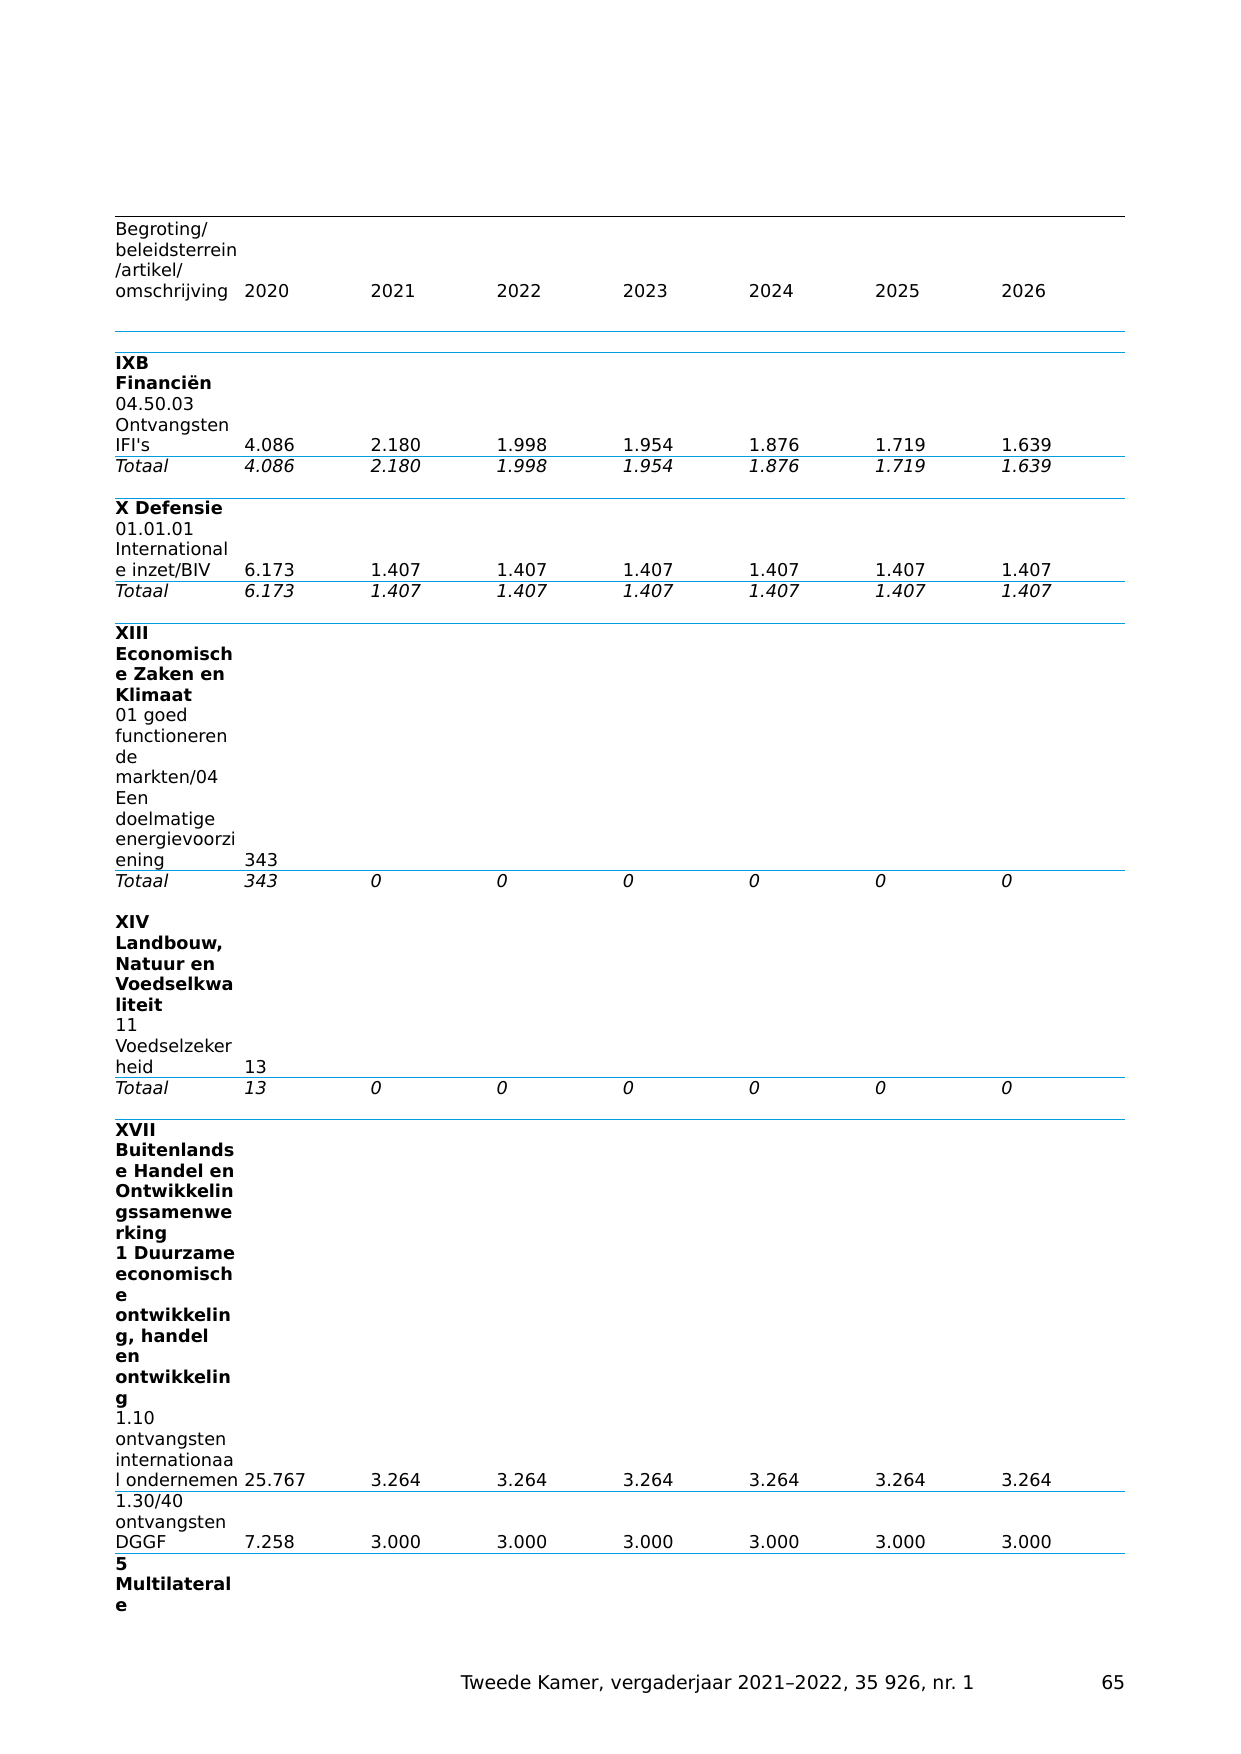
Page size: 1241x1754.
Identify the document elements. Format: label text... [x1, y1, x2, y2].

table_cell [620, 1015, 746, 1077]
table_cell 0 [872, 1078, 998, 1098]
table_cell [241, 602, 367, 622]
table_cell 01.01.01 Internationale inzet/BIV [115, 519, 241, 581]
table_cell 1.407 [620, 582, 746, 602]
table_cell [620, 1554, 746, 1616]
table_cell 4.086 [241, 394, 367, 456]
table_cell 0 [998, 871, 1125, 892]
table_cell 2.180 [368, 394, 493, 456]
table_cell [998, 624, 1125, 705]
table_cell [872, 1554, 998, 1616]
table_cell [494, 477, 620, 498]
table_cell [241, 1243, 367, 1408]
table_cell [872, 353, 998, 394]
table_cell 5 Multilaterale [115, 1554, 241, 1616]
table_cell 0 [746, 1078, 872, 1098]
table_cell 1.407 [872, 582, 998, 602]
table_cell [241, 624, 367, 705]
table_cell [872, 499, 998, 519]
table_cell 1.407 [998, 519, 1125, 581]
table_cell [115, 1098, 241, 1119]
table_cell 1.719 [872, 457, 998, 477]
table_cell [746, 1243, 872, 1408]
table_cell [998, 332, 1125, 352]
table_cell 0 [620, 1078, 746, 1098]
table_cell [494, 305, 620, 331]
table_cell 0 [746, 871, 872, 892]
table_cell [872, 1120, 998, 1243]
table_cell 1.876 [746, 457, 872, 477]
table_cell [241, 1554, 367, 1616]
table_cell [746, 305, 872, 331]
table_cell [494, 1120, 620, 1243]
table_cell [872, 305, 998, 331]
table_cell [746, 1098, 872, 1119]
table_cell [746, 705, 872, 870]
table_cell [998, 1015, 1125, 1077]
table_cell 0 [872, 871, 998, 892]
table_cell [872, 624, 998, 705]
table_cell [746, 1120, 872, 1243]
table_cell 1.407 [872, 519, 998, 581]
table_cell 1 Duurzame economische ontwikkeling, handel en ontwikkeling [115, 1243, 241, 1408]
table_cell [872, 705, 998, 870]
table_cell 1.639 [998, 394, 1125, 456]
table_cell 2021 [368, 217, 493, 304]
table_cell [872, 1015, 998, 1077]
table_cell [368, 477, 493, 498]
table_cell 3.000 [872, 1492, 998, 1553]
table_cell [998, 1120, 1125, 1243]
table_cell 1.954 [620, 394, 746, 456]
table_cell [241, 499, 367, 519]
table_cell [746, 1554, 872, 1616]
table_cell [620, 705, 746, 870]
table_cell Begroting/beleidsterrein/artikel/omschrijving [115, 217, 241, 304]
table_cell [620, 477, 746, 498]
table_cell 7.258 [241, 1492, 367, 1553]
table_cell 2022 [494, 217, 620, 304]
table_cell 3.264 [620, 1408, 746, 1491]
table_cell [115, 602, 241, 622]
table_cell Totaal [115, 1078, 241, 1098]
table_cell [620, 305, 746, 331]
table_cell [746, 624, 872, 705]
table_cell [620, 332, 746, 352]
table_cell 0 [620, 871, 746, 892]
table_cell 2.180 [368, 457, 493, 477]
table_cell 1.639 [998, 457, 1125, 477]
table_cell 1.407 [368, 519, 493, 581]
table_cell [872, 892, 998, 912]
table_cell [998, 602, 1125, 622]
table_cell 3.000 [746, 1492, 872, 1553]
table_cell [368, 602, 493, 622]
table_cell [368, 305, 493, 331]
table_cell 0 [368, 1078, 493, 1098]
table_cell 3.000 [368, 1492, 493, 1553]
table_cell [368, 912, 493, 1015]
table_cell 3.000 [620, 1492, 746, 1553]
table_cell 1.998 [494, 394, 620, 456]
table_cell [746, 353, 872, 394]
table_cell 3.264 [746, 1408, 872, 1491]
table_cell [241, 912, 367, 1015]
table_cell [998, 477, 1125, 498]
table_cell 3.000 [494, 1492, 620, 1553]
table_cell [368, 1015, 493, 1077]
table_cell [746, 499, 872, 519]
table_cell 3.000 [998, 1492, 1125, 1553]
table_cell 1.719 [872, 394, 998, 456]
table_cell [746, 912, 872, 1015]
table_cell [368, 1554, 493, 1616]
table_cell 0 [494, 871, 620, 892]
table_cell [998, 1554, 1125, 1616]
table_cell [494, 353, 620, 394]
table_cell [620, 1098, 746, 1119]
table_cell [620, 1120, 746, 1243]
table_cell [368, 624, 493, 705]
table_cell 0 [368, 871, 493, 892]
table_cell XIII Economische Zaken en Klimaat [115, 624, 241, 705]
table_cell 1.407 [494, 519, 620, 581]
table_cell [368, 892, 493, 912]
table_cell 1.407 [620, 519, 746, 581]
table_cell 2025 [872, 217, 998, 304]
table_cell 4.086 [241, 457, 367, 477]
table_cell [241, 305, 367, 331]
table_cell 1.407 [746, 582, 872, 602]
table_cell [494, 602, 620, 622]
table_cell [368, 1120, 493, 1243]
table_cell [241, 332, 367, 352]
table_cell 1.10 ontvangsten internationaal ondernemen [115, 1408, 241, 1491]
table_cell [746, 1015, 872, 1077]
table_cell [998, 353, 1125, 394]
table_cell [746, 477, 872, 498]
table_cell 3.264 [872, 1408, 998, 1491]
table_cell [494, 912, 620, 1015]
table_cell 13 [241, 1078, 367, 1098]
table_cell 1.30/40 ontvangsten DGGF [115, 1492, 241, 1553]
table_cell XVII Buitenlandse Handel en Ontwikkelingssamenwerking [115, 1120, 241, 1243]
table_cell [494, 332, 620, 352]
table_cell 1.876 [746, 394, 872, 456]
table_cell 2024 [746, 217, 872, 304]
table_cell [620, 499, 746, 519]
table_cell 1.998 [494, 457, 620, 477]
table_cell [494, 705, 620, 870]
table_cell [998, 892, 1125, 912]
table_cell X Defensie [115, 499, 241, 519]
table_cell [368, 332, 493, 352]
table_cell [620, 602, 746, 622]
table_cell 1.954 [620, 457, 746, 477]
table_cell [241, 892, 367, 912]
table_cell [241, 477, 367, 498]
table_cell IXB Financiën [115, 353, 241, 394]
table_cell 343 [241, 705, 367, 870]
table_cell [494, 1098, 620, 1119]
table_cell Totaal [115, 582, 241, 602]
table_cell 343 [241, 871, 367, 892]
table_cell XIV Landbouw, Natuur en Voedselkwaliteit [115, 912, 241, 1015]
table_cell 3.264 [368, 1408, 493, 1491]
table_cell 1.407 [368, 582, 493, 602]
table_cell [620, 912, 746, 1015]
table_cell 1.407 [494, 582, 620, 602]
table_header Tabel 12 De HGIS ontvangsten horizontaal: meerjarencijfers per ministerie en per begrotingsartikel [115, 191, 1125, 216]
table_cell Totaal [115, 457, 241, 477]
table_cell [872, 602, 998, 622]
table_cell [241, 1120, 367, 1243]
table_cell [620, 624, 746, 705]
table_cell [746, 892, 872, 912]
table_cell [620, 353, 746, 394]
table_cell [494, 1554, 620, 1616]
table_cell [998, 705, 1125, 870]
table_cell [998, 912, 1125, 1015]
table_cell 3.264 [998, 1408, 1125, 1491]
table_cell 2020 [241, 217, 367, 304]
table_cell [115, 305, 241, 331]
table_cell [998, 499, 1125, 519]
table_cell [494, 892, 620, 912]
table_cell 0 [494, 1078, 620, 1098]
table_cell 3.264 [494, 1408, 620, 1491]
table_cell 6.173 [241, 582, 367, 602]
table_cell [998, 1098, 1125, 1119]
table_cell [115, 332, 241, 352]
table_cell 2026 [998, 217, 1125, 304]
table_cell 01 goed functionerende markten/04 Een doelmatige energievoorziening [115, 705, 241, 870]
table_cell [620, 892, 746, 912]
table_cell 25.767 [241, 1408, 367, 1491]
table_cell 1.407 [998, 582, 1125, 602]
table_cell [368, 1098, 493, 1119]
table_cell [115, 892, 241, 912]
table_cell [494, 1243, 620, 1408]
table_cell 11 Voedselzekerheid [115, 1015, 241, 1077]
table_cell [746, 332, 872, 352]
table_cell 1.407 [746, 519, 872, 581]
table_cell [241, 1098, 367, 1119]
table_cell [872, 1243, 998, 1408]
table_cell [746, 602, 872, 622]
table_cell [494, 1015, 620, 1077]
table_cell 13 [241, 1015, 367, 1077]
table_cell [872, 477, 998, 498]
table_cell [620, 1243, 746, 1408]
table_cell [368, 353, 493, 394]
table_cell [872, 1098, 998, 1119]
table_cell [872, 332, 998, 352]
table_cell [998, 305, 1125, 331]
table_cell 04.50.03 Ontvangsten IFI's [115, 394, 241, 456]
table_cell [494, 624, 620, 705]
table_cell [241, 353, 367, 394]
table_cell [368, 705, 493, 870]
table_cell 6.173 [241, 519, 367, 581]
table_cell [998, 1243, 1125, 1408]
table_cell [494, 499, 620, 519]
table_cell 0 [998, 1078, 1125, 1098]
table_cell Totaal [115, 871, 241, 892]
table_cell [872, 912, 998, 1015]
table_cell 2023 [620, 217, 746, 304]
table_cell [368, 1243, 493, 1408]
table_cell [368, 499, 493, 519]
table_cell [115, 477, 241, 498]
